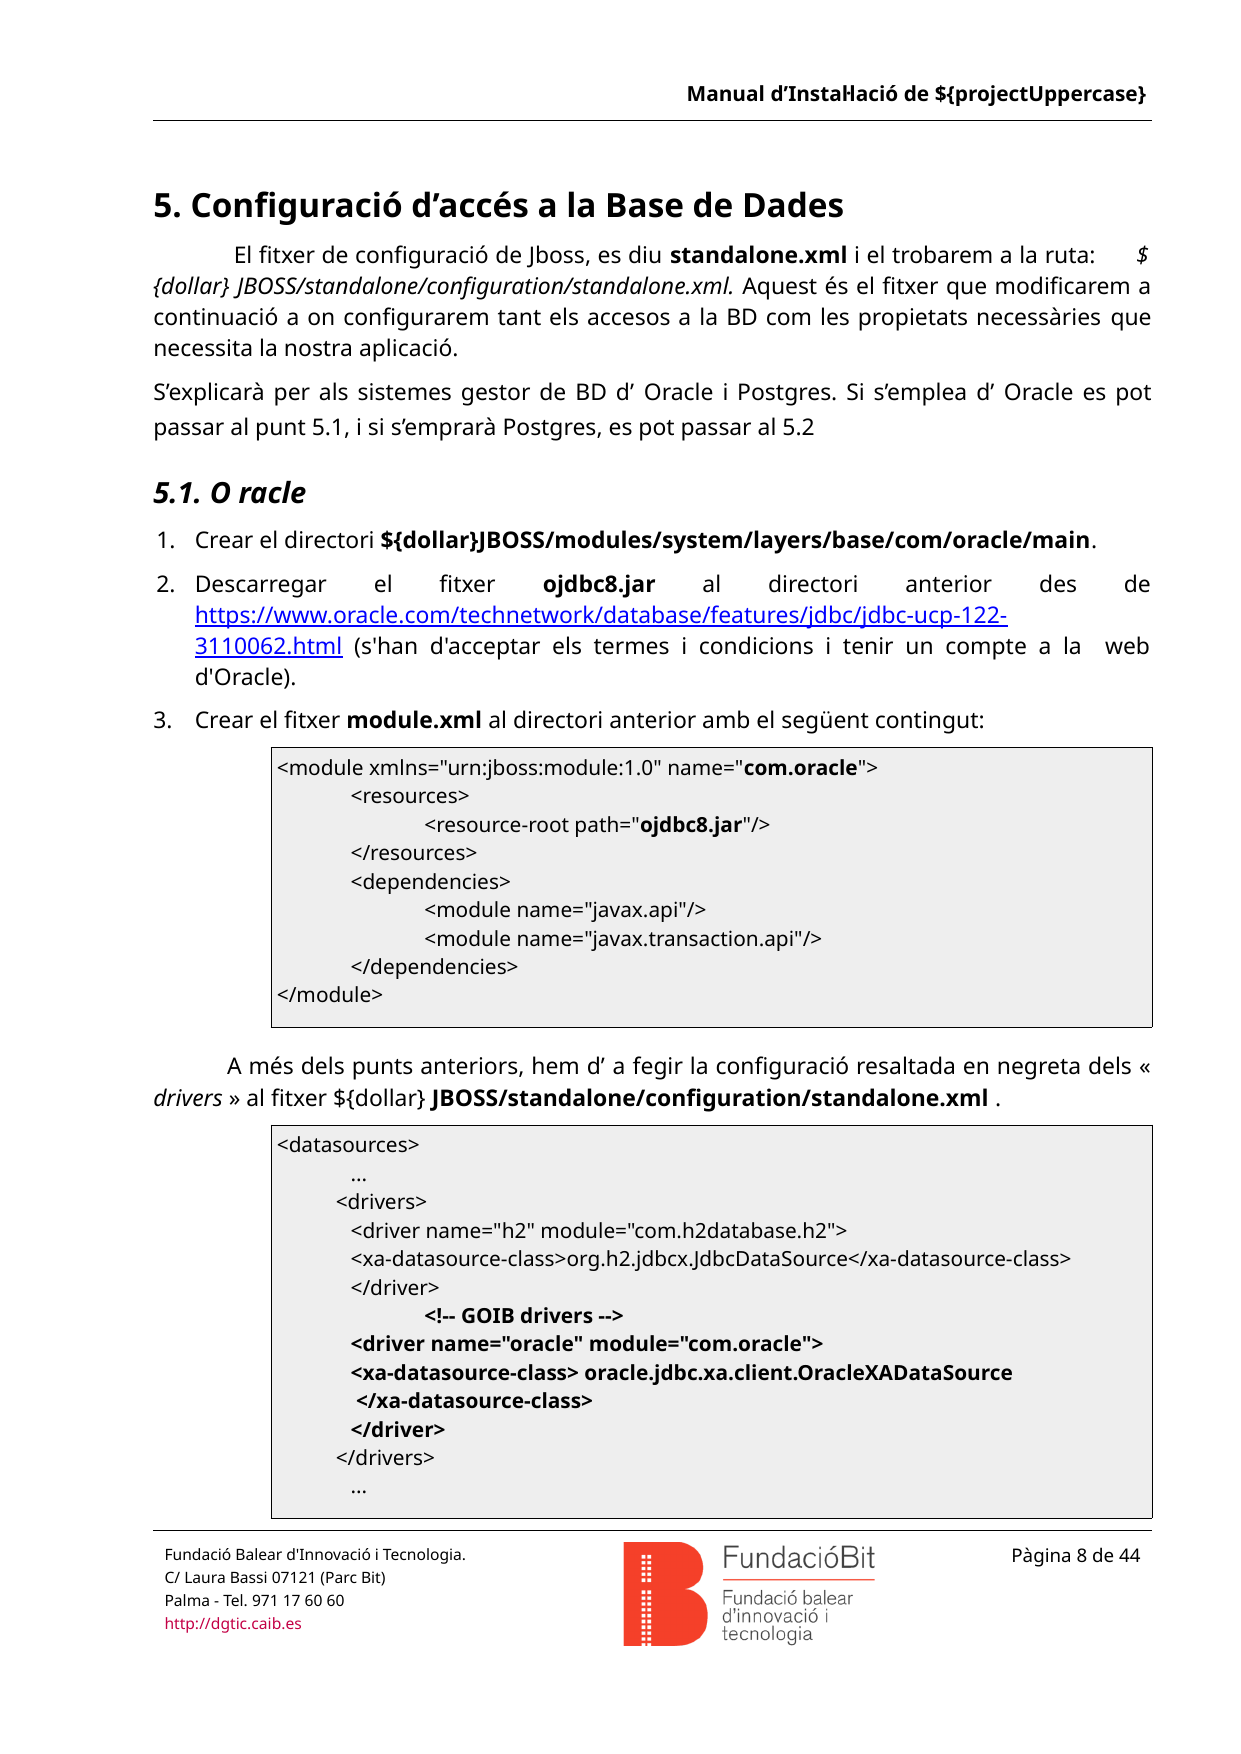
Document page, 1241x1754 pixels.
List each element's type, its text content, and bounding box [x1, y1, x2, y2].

list Descarregar el fitxer ojdbc8.jar al directori anterior des de https://www.oracle.com/technetwork/database/features/jdbc/jdbc-ucp-122-3110062.html (s'han d'acceptar els termes i condicions i tenir un compte a la web d'Oracle). [156, 567, 1152, 692]
list Crear el fitxer module.xml al directori anterior amb el següent contingut: [153, 704, 1152, 736]
text El fitxer de configuració de Jboss, es diu standalone.xml i el trobarem a la ruta: ${dollar} JBOSS/standalone/configuration/standalone.xml. Aquest és el fitxer que modificarem a continuació a on configurarem tant els accesos a la BD com les propietats necessàries que necessita la nostra aplicació. [153, 239, 1152, 364]
text S’explicarà per als sistemes gestor de BD d’ Oracle i Postgres. Si s’emplea d’ Oracle es pot passar al punt 5.1, i si s’emprarà Postgres, es pot passar al 5.2 [153, 375, 1152, 443]
picture [623, 1542, 875, 1646]
subtitle O racle [153, 472, 1152, 512]
table_header <datasources> ... <drivers> <driver name="h2" module="com.h2database.h2"> <xa-datasource-class>org.h2.jdbcx.JdbcDataSource</xa-datasource-class> </driver> <!-- GOIB drivers --> <driver name="oracle" module="com.oracle"> <xa-datasource-class> oracle.jdbc.xa.client.OracleXADataSource </xa-datasource-class> </driver> </drivers> ... [272, 1126, 1152, 1518]
text A més dels punts anteriors, hem d’ a fegir la configuració resaltada en negreta dels « drivers » al fitxer ${dollar} JBOSS/standalone/configuration/standalone.xml . [153, 1050, 1152, 1113]
subtitle Configuració d’accés a la Base de Dades [153, 181, 1152, 227]
list Crear el directori ${dollar}JBOSS/modules/system/layers/base/com/oracle/main. [156, 524, 1152, 556]
table_header <module xmlns="urn:jboss:module:1.0" name="com.oracle"> <resources> <resource-root path="ojdbc8.jar"/> </resources> <dependencies> <module name="javax.api"/> <module name="javax.transaction.api"/> </dependencies> </module> [272, 748, 1152, 1027]
